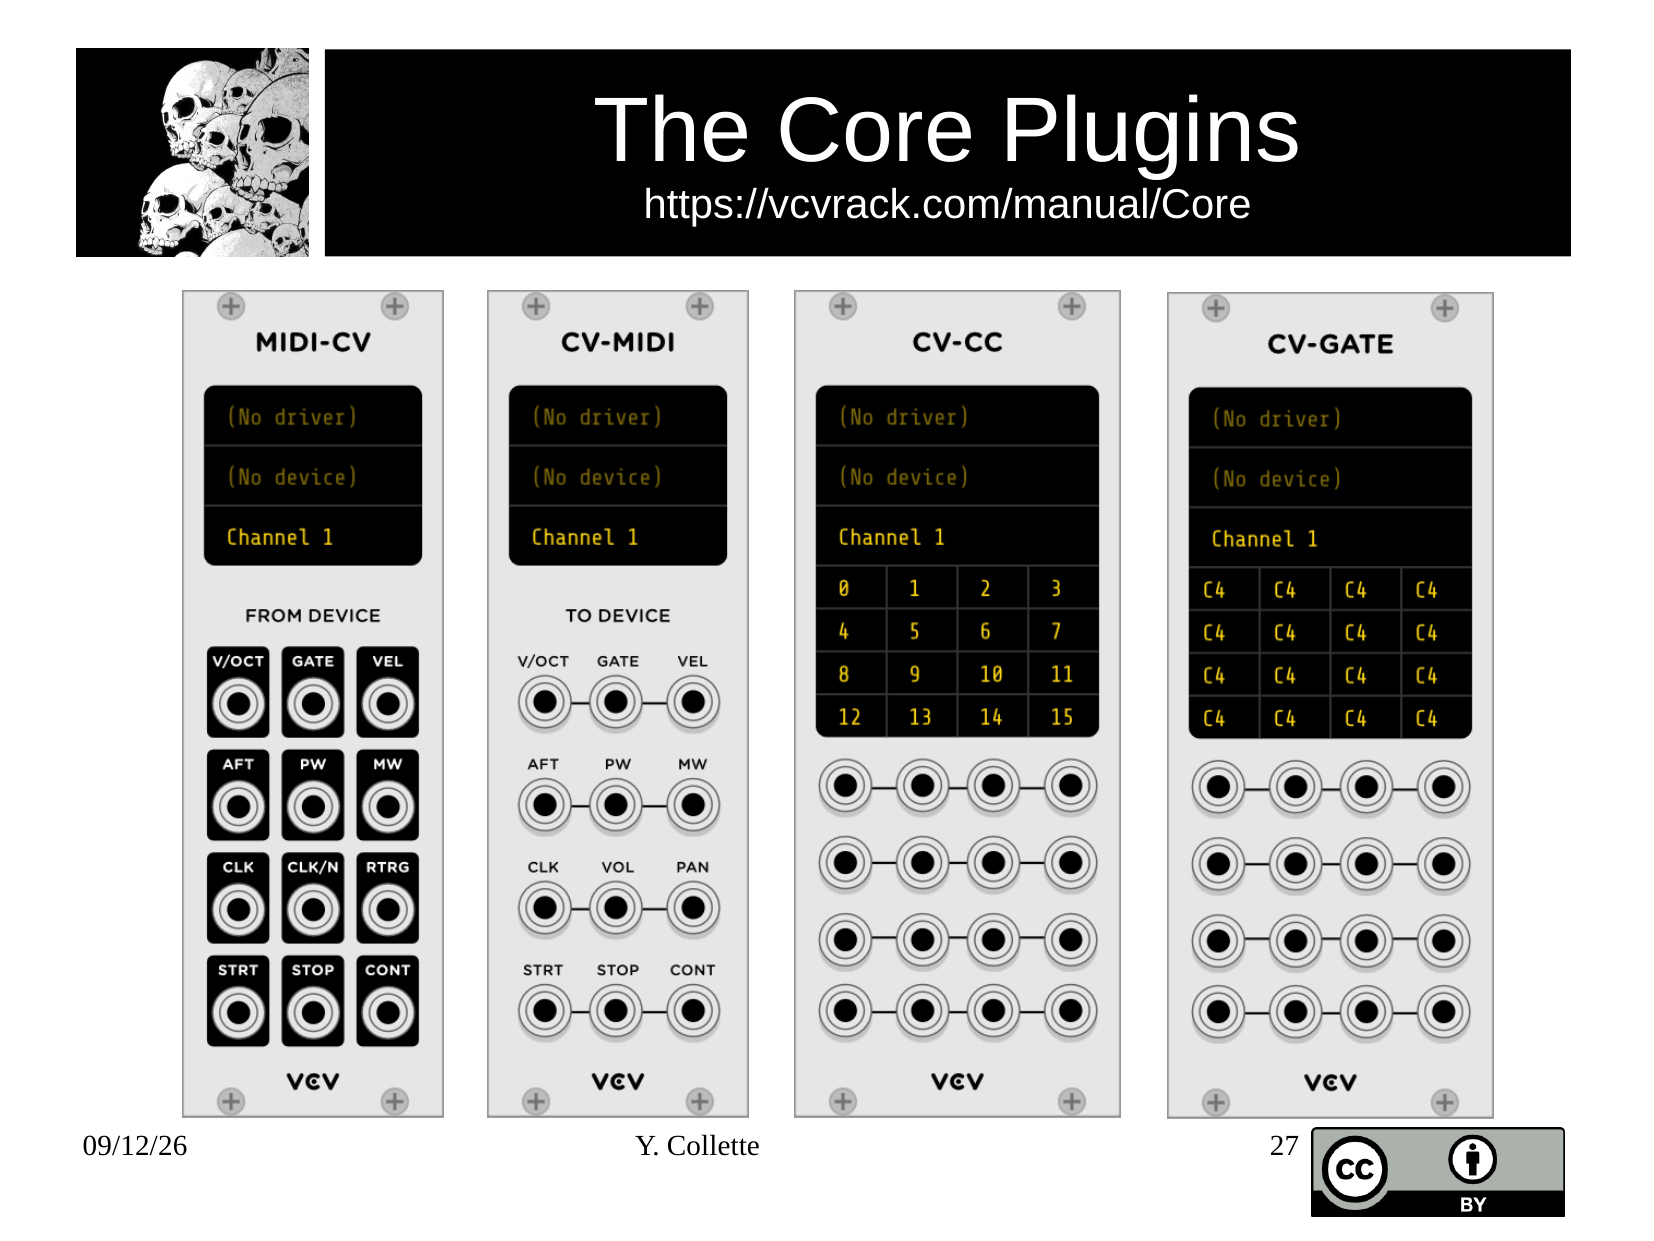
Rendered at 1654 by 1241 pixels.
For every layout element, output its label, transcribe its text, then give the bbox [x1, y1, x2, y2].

picture [794, 290, 1121, 1118]
picture [1167, 292, 1494, 1119]
title The Core Plugins https://vcvrack.com/manual/Core [324, 49, 1571, 257]
picture [487, 290, 749, 1118]
picture [1311, 1127, 1565, 1217]
picture [76, 48, 309, 257]
picture [182, 290, 444, 1118]
